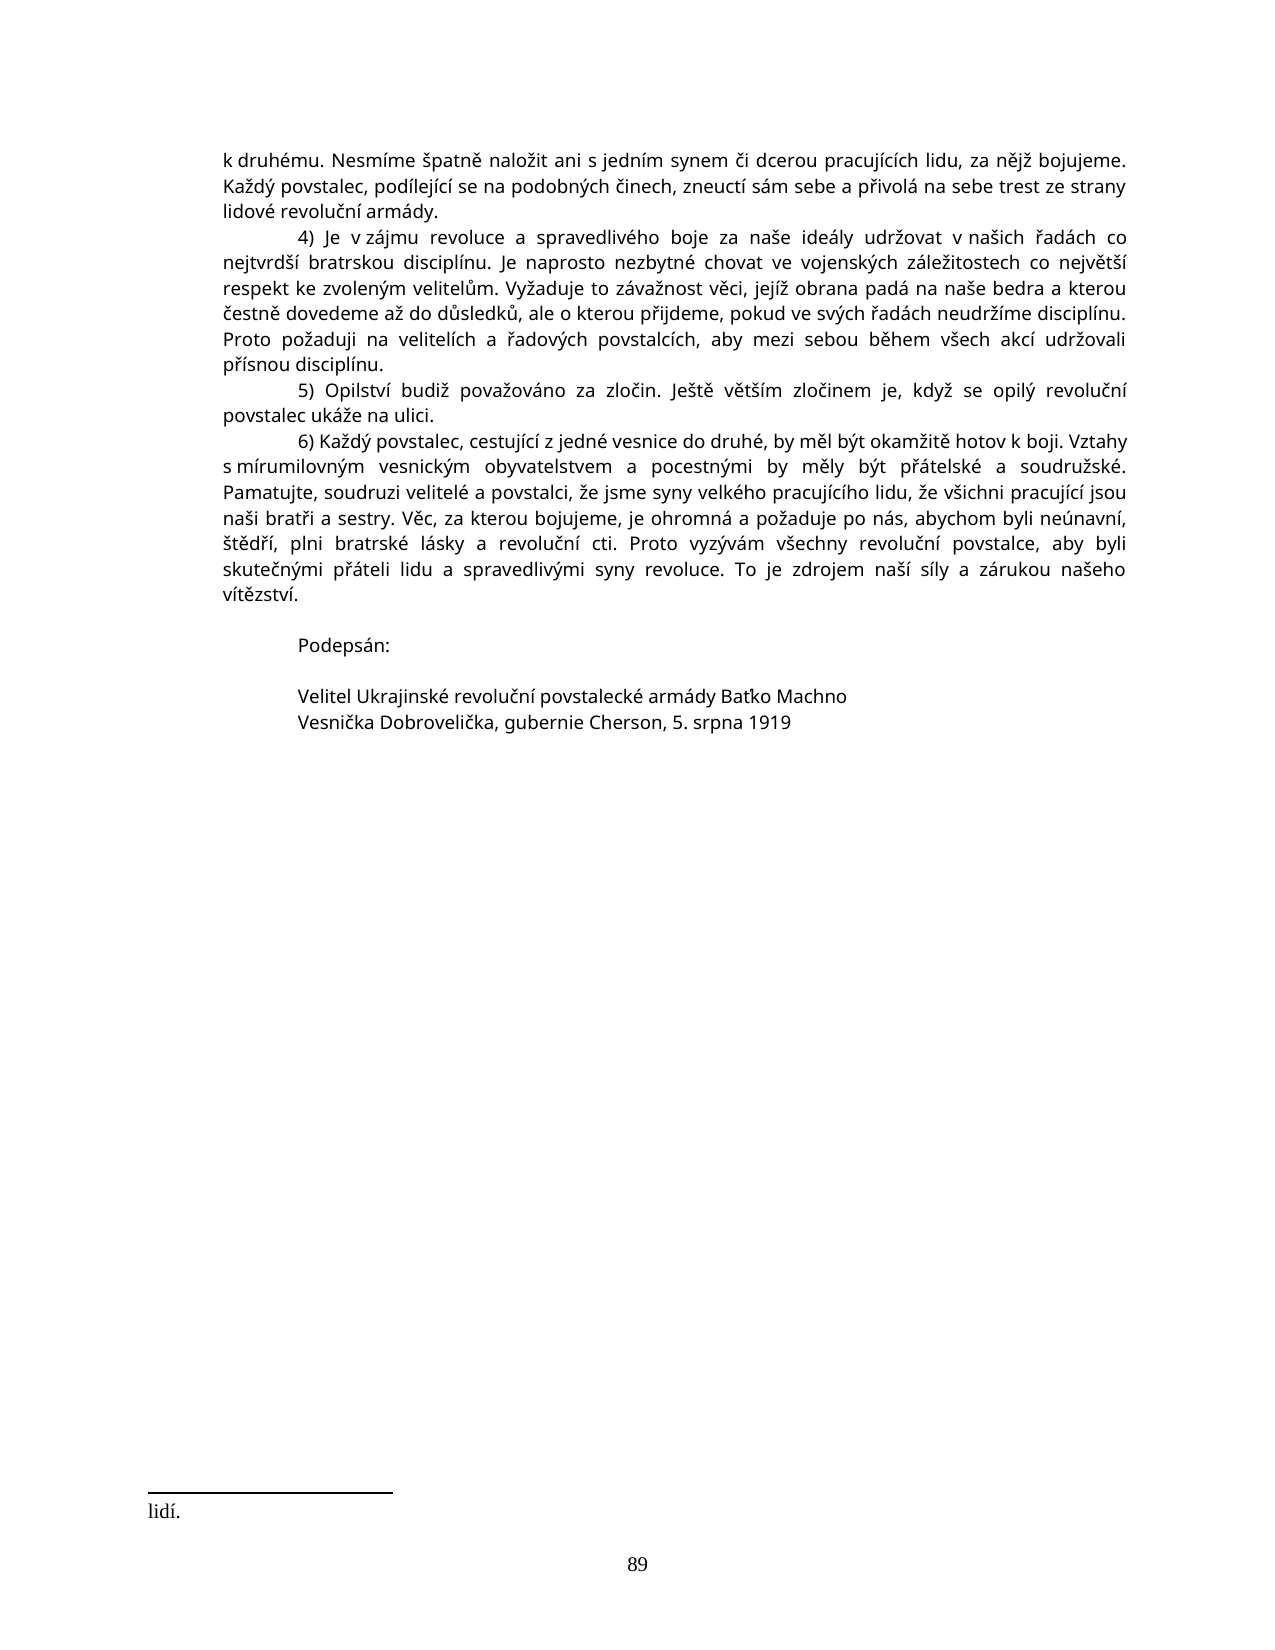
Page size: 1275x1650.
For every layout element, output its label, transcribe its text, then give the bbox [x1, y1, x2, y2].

text 4) Je v zájmu revoluce a spravedlivého boje za naše ideály udržovat v našich řadách co nejtvrdší bratrskou disciplínu. Je naprosto nezbytné chovat ve vojenských záležitostech co největší respekt ke zvoleným velitelům. Vyžaduje to závažnost věci, jejíž obrana padá na naše bedra a kterou čestně dovedeme až do důsledků, ale o kterou přijdeme, pokud ve svých řadách neudržíme disciplínu. Proto požaduji na velitelích a řadových povstalcích, aby mezi sebou během všech akcí udržovali přísnou disciplínu. [223, 224, 1127, 377]
text Vesnička Dobrovelička, gubernie Cherson, 5. srpna 1919 [223, 709, 1127, 734]
text 5) Opilství budiž považováno za zločin. Ještě větším zločinem je, když se opilý revoluční povstalec ukáže na ulici. [223, 377, 1127, 428]
text Velitel Ukrajinské revoluční povstalecké armády Baťko Machno [223, 683, 1127, 709]
text lidí. [148, 1499, 1127, 1523]
text 6) Každý povstalec, cestující z jedné vesnice do druhé, by měl být okamžitě hotov k boji. Vztahy s mírumilovným vesnickým obyvatelstvem a pocestnými by měly být přátelské a soudružské. Pamatujte, soudruzi velitelé a povstalci, že jsme syny velkého pracujícího lidu, že všichni pracující jsou naši bratři a sestry. Věc, za kterou bojujeme, je ohromná a požaduje po nás, abychom byli neúnavní, štědří, plni bratrské lásky a revoluční cti. Proto vyzývám všechny revoluční povstalce, aby byli skutečnými přáteli lidu a spravedlivými syny revoluce. To je zdrojem naší síly a zárukou našeho vítězství. [223, 428, 1127, 607]
text Podepsán: [223, 632, 1127, 658]
text k druhému. Nesmíme špatně naložit ani s jedním synem či dcerou pracujících lidu, za nějž bojujeme. Každý povstalec, podílející se na podobných činech, zneuctí sám sebe a přivolá na sebe trest ze strany lidové revoluční armády. [223, 148, 1127, 224]
